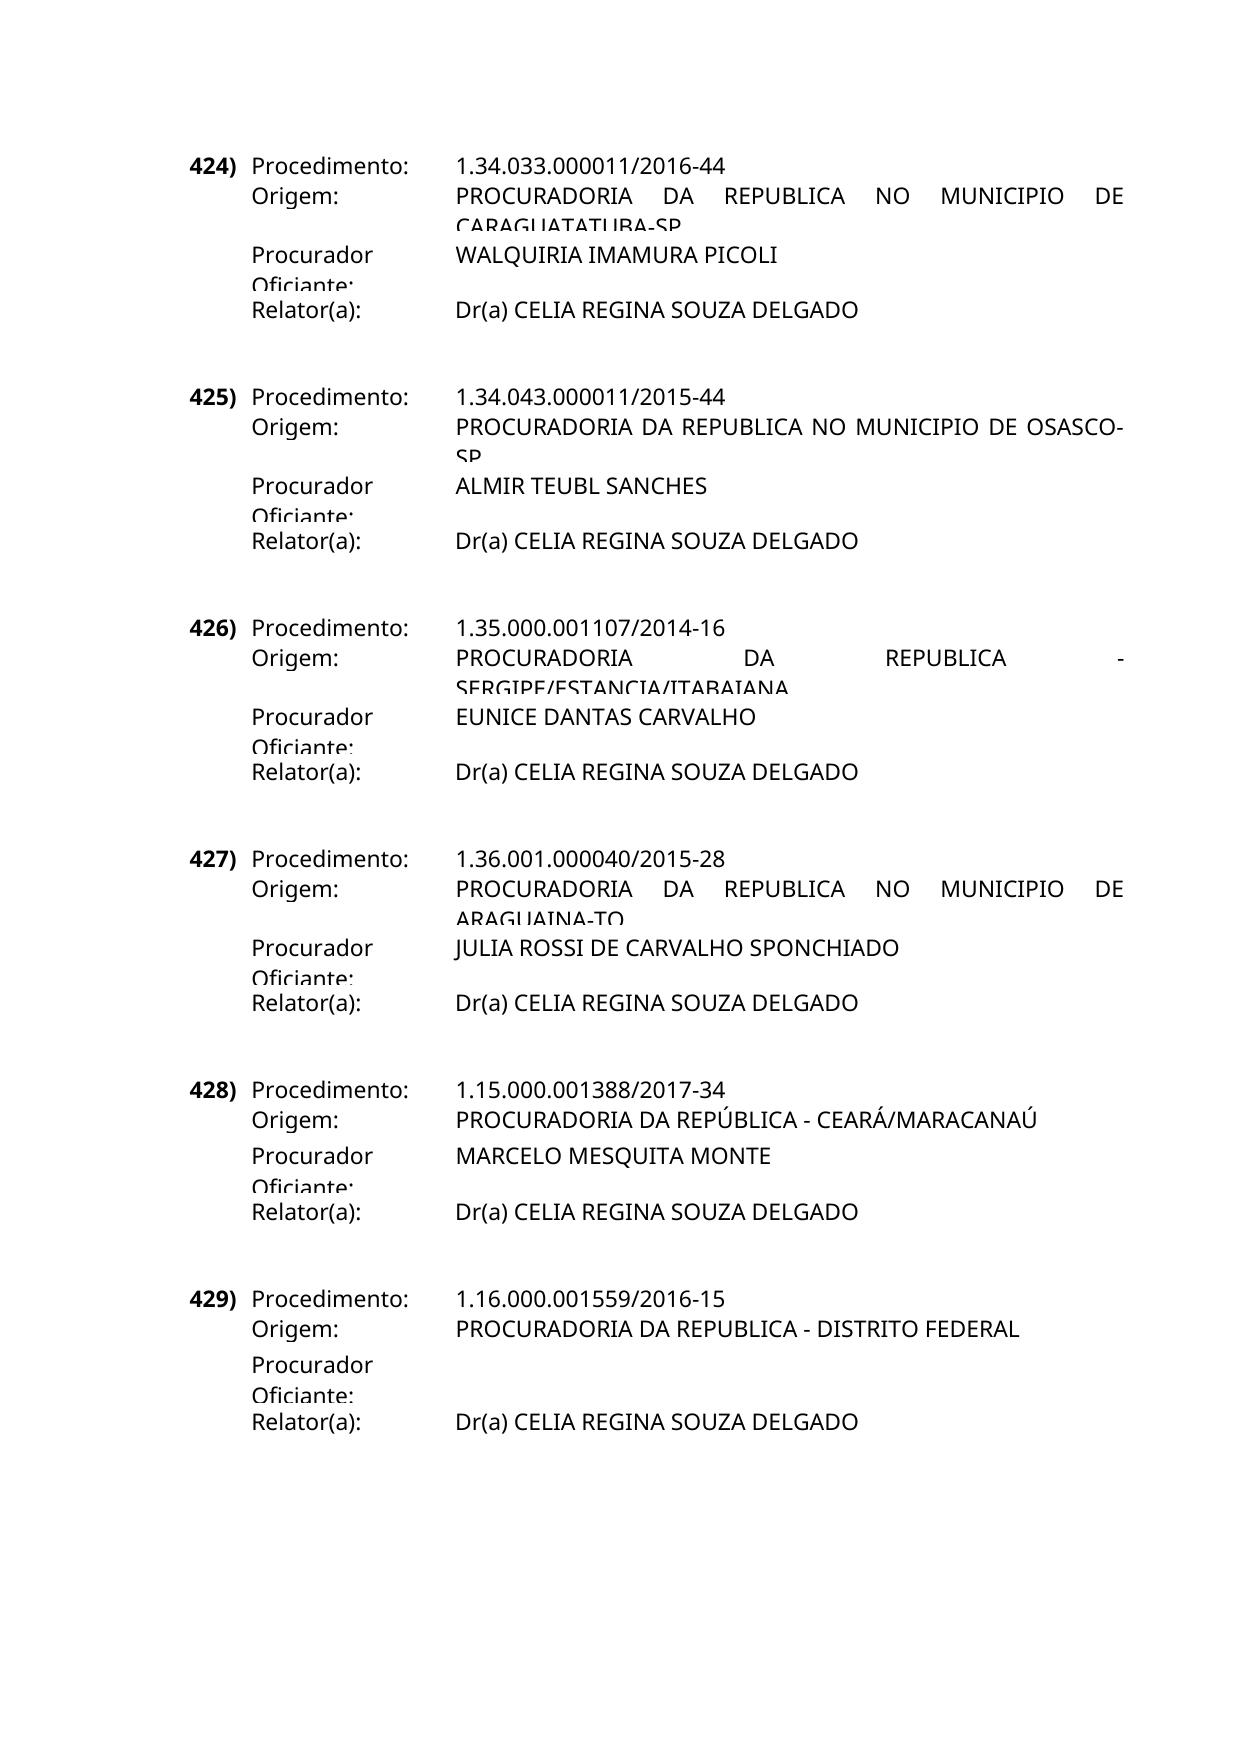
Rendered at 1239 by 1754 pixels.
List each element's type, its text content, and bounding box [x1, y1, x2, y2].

table_header Relator(a): [251, 1406, 455, 1434]
table_cell [189, 1341, 251, 1349]
table_cell [1125, 1341, 1239, 1349]
table_cell Procedimento: [251, 1283, 455, 1311]
table_cell [251, 555, 455, 612]
table_cell PROCURADORIA DA REPUBLICA NO MUNICIPIO DE OSASCO-SP [455, 411, 1124, 462]
table_cell 426) [189, 612, 251, 641]
table_cell Procedimento: [251, 381, 455, 409]
table_header Relator(a): [251, 756, 455, 785]
table_cell [1125, 1406, 1239, 1436]
table_cell [189, 231, 251, 238]
table_cell [1125, 924, 1239, 932]
table_cell [189, 1104, 251, 1133]
table_cell PROCURADORIA DA REPUBLICA - DISTRITO FEDERAL [455, 1313, 1124, 1341]
table_header [189, 0, 251, 150]
table_cell [189, 1406, 251, 1436]
table_cell [189, 239, 251, 289]
table_header Dr(a) CELIA REGINA SOUZA DELGADO [455, 525, 1122, 554]
table_cell [455, 786, 1124, 843]
table_cell 1.34.043.000011/2015-44 [455, 381, 1124, 409]
table_cell [0, 1017, 189, 1074]
table_cell 1.15.000.001388/2017-34 [455, 1074, 1124, 1103]
table_cell [251, 693, 455, 701]
table_cell [1125, 701, 1239, 752]
table_cell [1125, 239, 1239, 289]
table_cell Procurador Oficiante: [251, 701, 455, 753]
table_header Dr(a) CELIA REGINA SOUZA DELGADO [455, 1196, 1122, 1224]
table_cell Origem: [251, 411, 455, 439]
table_cell [1125, 1074, 1239, 1103]
table_cell [251, 1341, 455, 1349]
table_cell [189, 701, 251, 752]
table_cell [0, 693, 189, 701]
table_header [455, 0, 1124, 150]
table_cell [0, 756, 189, 786]
table_cell [1125, 231, 1239, 238]
table_cell Procurador Oficiante: [251, 1349, 455, 1403]
table_cell 1.36.001.000040/2015-28 [455, 843, 1124, 872]
table_cell WALQUIRIA IMAMURA PICOLI [455, 239, 1124, 289]
table_cell 1.35.000.001107/2014-16 [455, 612, 1124, 641]
table_cell [1125, 525, 1239, 555]
table_cell [1125, 932, 1239, 983]
table_cell [189, 1196, 251, 1226]
table_cell [251, 440, 455, 462]
table_header [0, 0, 189, 150]
table_cell [455, 693, 1124, 701]
table_cell [1125, 150, 1239, 178]
table_cell [1125, 180, 1239, 208]
table_cell [0, 440, 189, 462]
table_cell Procedimento: [251, 612, 455, 641]
table_cell Origem: [251, 180, 455, 208]
table_cell [251, 902, 455, 924]
table_cell [251, 924, 455, 932]
table_cell PROCURADORIA DA REPUBLICA - SERGIPE/ESTANCIA/ITABAIANA [455, 642, 1124, 693]
table_cell [0, 1406, 189, 1436]
table_cell [1125, 786, 1239, 843]
table_cell 1.16.000.001559/2016-15 [455, 1283, 1124, 1311]
table_cell [1125, 693, 1239, 701]
table_cell [0, 843, 189, 872]
table_cell [189, 924, 251, 932]
table_cell [1125, 470, 1239, 521]
table_cell [0, 180, 189, 208]
table_cell [189, 411, 251, 439]
table_cell [1125, 381, 1239, 409]
table_cell [1125, 555, 1239, 612]
table_cell [0, 239, 189, 289]
table_cell Procedimento: [251, 150, 455, 178]
table_cell [189, 555, 251, 612]
table_header [1125, 0, 1239, 150]
table_cell [1125, 462, 1239, 469]
table_cell 425) [189, 381, 251, 409]
table_cell [251, 462, 455, 469]
table_cell [1125, 1140, 1239, 1191]
table_cell [0, 642, 189, 671]
table_header Dr(a) CELIA REGINA SOUZA DELGADO [455, 756, 1122, 785]
table_cell [455, 324, 1124, 381]
table_header Relator(a): [251, 294, 455, 323]
table_cell PROCURADORIA DA REPUBLICA NO MUNICIPIO DE CARAGUATATUBA-SP [455, 180, 1124, 231]
table_cell [251, 1017, 455, 1074]
table_cell [0, 786, 189, 843]
table_cell [0, 381, 189, 409]
table_cell [1125, 440, 1239, 462]
table_cell [0, 671, 189, 693]
table_cell [455, 231, 1124, 238]
table_cell [0, 987, 189, 1017]
table_cell [189, 786, 251, 843]
table_cell [0, 1196, 189, 1226]
table_cell PROCURADORIA DA REPUBLICA NO MUNICIPIO DE ARAGUAINA-TO [455, 873, 1124, 924]
table_cell [1125, 324, 1239, 381]
table_header Relator(a): [251, 987, 455, 1016]
table_cell [1125, 642, 1239, 671]
table_cell [1125, 873, 1239, 902]
table_cell [0, 1133, 189, 1140]
table_cell [0, 231, 189, 238]
table_cell PROCURADORIA DA REPÚBLICA - CEARÁ/MARACANAÚ [455, 1104, 1124, 1133]
table_cell [251, 671, 455, 693]
table_cell [455, 1017, 1124, 1074]
table_cell Procurador Oficiante: [251, 470, 455, 522]
table_header Relator(a): [251, 525, 455, 554]
table_cell JULIA ROSSI DE CARVALHO SPONCHIADO [455, 932, 1124, 983]
table_cell [0, 411, 189, 439]
table_cell [0, 932, 189, 983]
table_cell [455, 1133, 1124, 1140]
table_cell Origem: [251, 873, 455, 902]
table_cell [189, 1133, 251, 1140]
table_cell [1125, 671, 1239, 693]
table_cell ALMIR TEUBL SANCHES [455, 470, 1124, 521]
table_cell [189, 987, 251, 1017]
table_cell [189, 873, 251, 902]
table_cell [189, 1140, 251, 1191]
table_cell [1125, 1226, 1239, 1283]
table_cell [251, 231, 455, 238]
table_cell [189, 756, 251, 786]
table_cell [0, 612, 189, 641]
table_cell [189, 525, 251, 555]
table_cell [1125, 1104, 1239, 1133]
table_cell [189, 324, 251, 381]
table_cell [0, 701, 189, 752]
table_cell [189, 440, 251, 462]
table_cell 428) [189, 1074, 251, 1103]
table_cell [1125, 756, 1239, 786]
table_cell [0, 1074, 189, 1103]
table_cell [251, 324, 455, 381]
table_cell [251, 1226, 455, 1283]
table_cell [1125, 1349, 1239, 1403]
table_cell [1125, 209, 1239, 231]
table_cell [189, 693, 251, 701]
table_cell [189, 671, 251, 693]
table_cell [455, 1226, 1124, 1283]
table_cell [0, 294, 189, 324]
table_cell [455, 924, 1124, 932]
table_cell 424) [189, 150, 251, 178]
table_cell [455, 1341, 1124, 1349]
table_cell [0, 555, 189, 612]
table_cell [1125, 612, 1239, 641]
table_cell [0, 1226, 189, 1283]
table_cell [189, 209, 251, 231]
table_cell [0, 324, 189, 381]
table_cell 427) [189, 843, 251, 872]
table_cell [1125, 902, 1239, 924]
table_cell Origem: [251, 642, 455, 671]
table_header [251, 0, 455, 150]
table_header Dr(a) CELIA REGINA SOUZA DELGADO [455, 294, 1122, 323]
table_cell MARCELO MESQUITA MONTE [455, 1140, 1124, 1191]
table_cell [189, 180, 251, 208]
table_cell Origem: [251, 1104, 455, 1133]
table_cell [189, 294, 251, 324]
table_cell Procurador Oficiante: [251, 1140, 455, 1193]
table_cell [189, 470, 251, 521]
table_cell 1.34.033.000011/2016-44 [455, 150, 1124, 178]
table_cell [189, 932, 251, 983]
table_cell [1125, 1313, 1239, 1341]
table_cell [1125, 987, 1239, 1017]
table_cell [189, 1349, 251, 1403]
table_header Relator(a): [251, 1196, 455, 1224]
table_cell [1125, 1017, 1239, 1074]
table_cell Procedimento: [251, 843, 455, 872]
table_cell [455, 555, 1124, 612]
table_cell [455, 1349, 1124, 1403]
table_cell [455, 462, 1124, 469]
table_header Dr(a) CELIA REGINA SOUZA DELGADO [455, 1406, 1122, 1434]
table_cell [0, 150, 189, 178]
table_cell [189, 1017, 251, 1074]
table_cell Origem: [251, 1313, 455, 1341]
table_cell [189, 462, 251, 469]
table_cell [0, 470, 189, 521]
table_cell Procurador Oficiante: [251, 239, 455, 291]
table_cell [189, 1226, 251, 1283]
table_cell [0, 902, 189, 924]
table_cell 429) [189, 1283, 251, 1311]
table_cell [0, 924, 189, 932]
table_cell Procurador Oficiante: [251, 932, 455, 984]
table_cell [1125, 294, 1239, 324]
table_cell [189, 642, 251, 671]
table_cell [0, 1283, 189, 1311]
table_cell EUNICE DANTAS CARVALHO [455, 701, 1124, 752]
table_cell Procedimento: [251, 1074, 455, 1103]
table_cell [0, 1313, 189, 1341]
table_cell [0, 209, 189, 231]
table_cell [251, 209, 455, 231]
table_cell [1125, 1133, 1239, 1140]
table_cell [251, 786, 455, 843]
table_cell [0, 1349, 189, 1403]
table_cell [1125, 1196, 1239, 1226]
table_cell [189, 902, 251, 924]
table_cell [0, 525, 189, 555]
table_cell [251, 1133, 455, 1140]
table_cell [1125, 411, 1239, 439]
table_cell [0, 1104, 189, 1133]
table_header Dr(a) CELIA REGINA SOUZA DELGADO [455, 987, 1122, 1016]
table_cell [0, 1140, 189, 1191]
table_cell [0, 1341, 189, 1349]
table_cell [189, 1313, 251, 1341]
table_cell [0, 462, 189, 469]
table_cell [1125, 1283, 1239, 1311]
table_cell [1125, 843, 1239, 872]
table_cell [0, 873, 189, 902]
